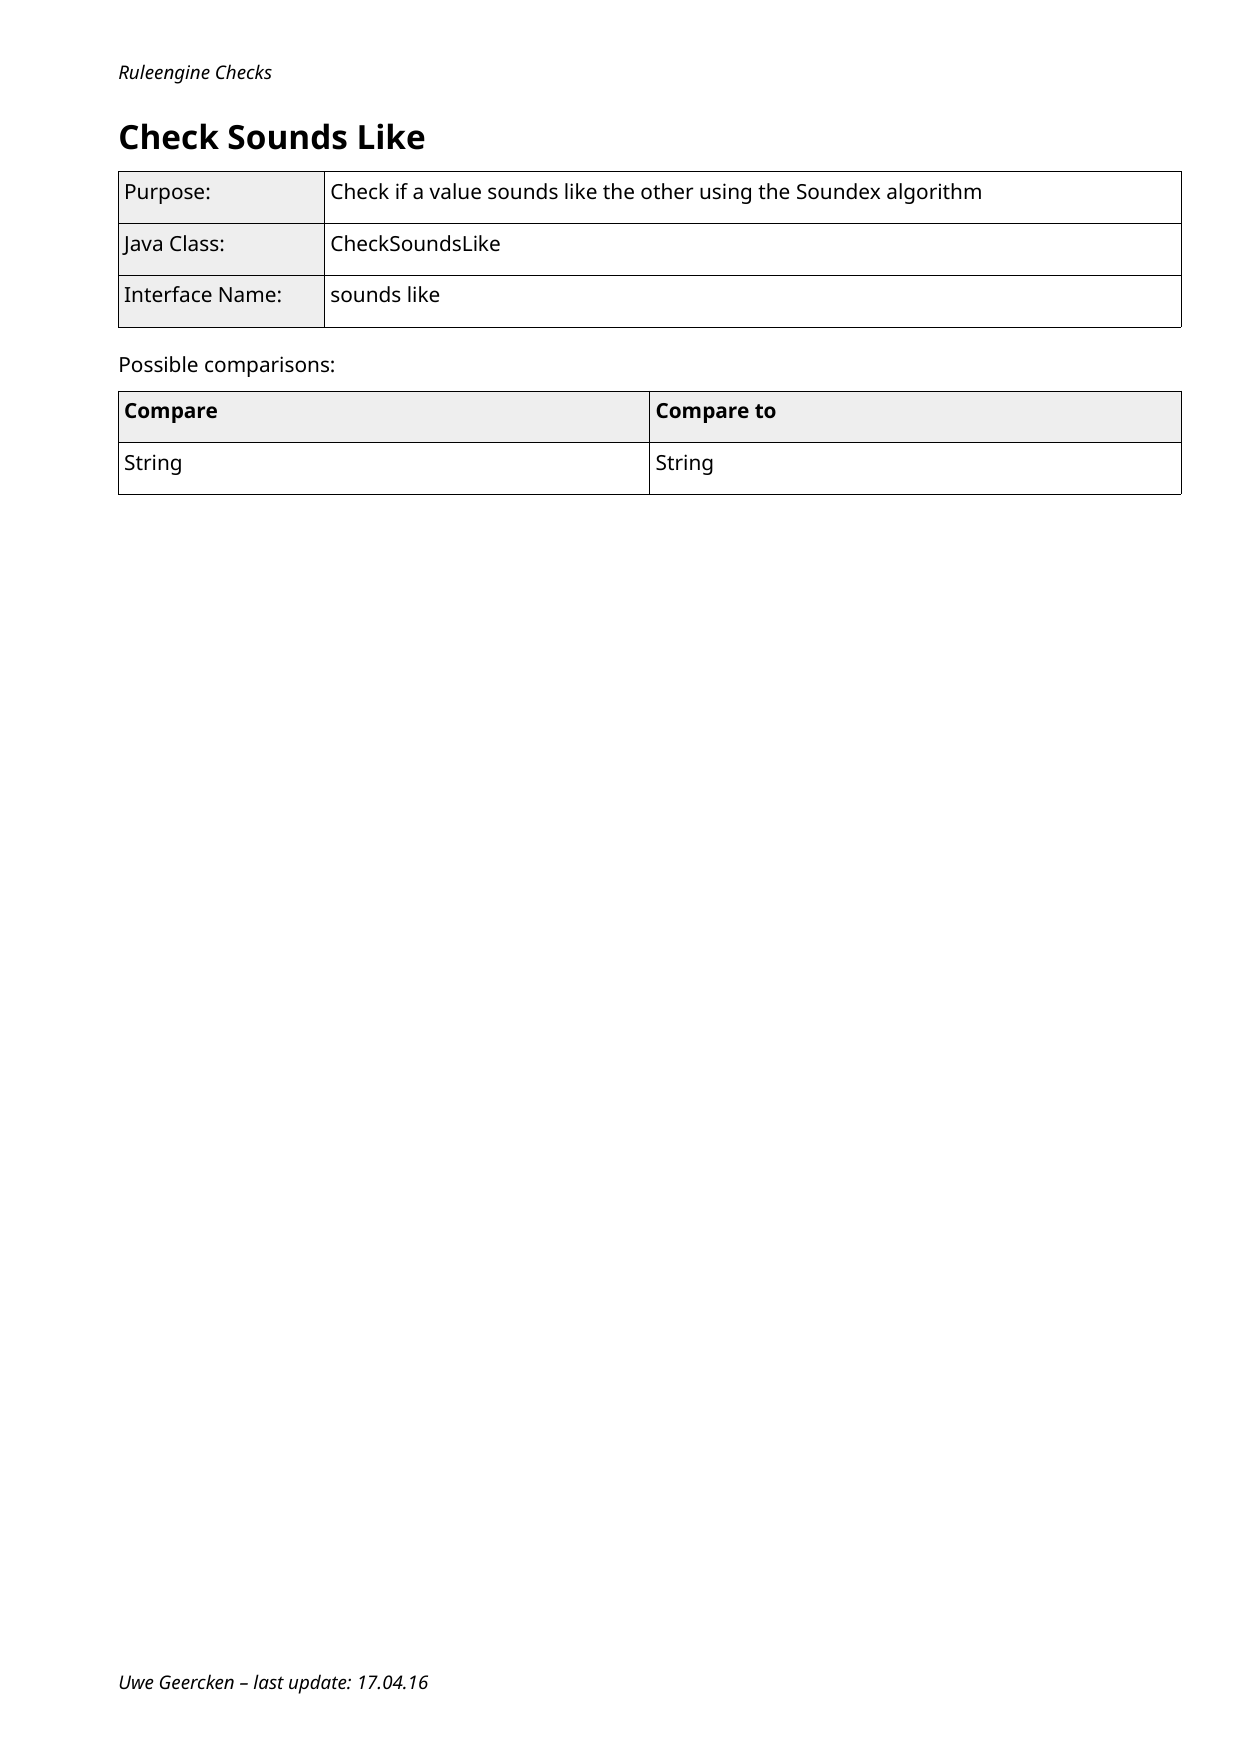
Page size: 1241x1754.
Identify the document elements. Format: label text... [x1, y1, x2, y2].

text Check Sounds Like [118, 114, 1181, 159]
table_header Compare [119, 392, 649, 442]
table_header Compare to [650, 392, 1181, 442]
table_header Purpose: [119, 172, 324, 223]
table_cell Java Class: [119, 224, 324, 275]
table_cell CheckSoundsLike [325, 224, 1181, 275]
table_header Check if a value sounds like the other using the Soundex algorithm [325, 172, 1181, 223]
table_cell String [650, 443, 1181, 494]
text Possible comparisons: [118, 350, 1181, 379]
table_cell Interface Name: [119, 276, 324, 327]
table_cell sounds like [325, 276, 1181, 327]
table_cell String [119, 443, 649, 494]
